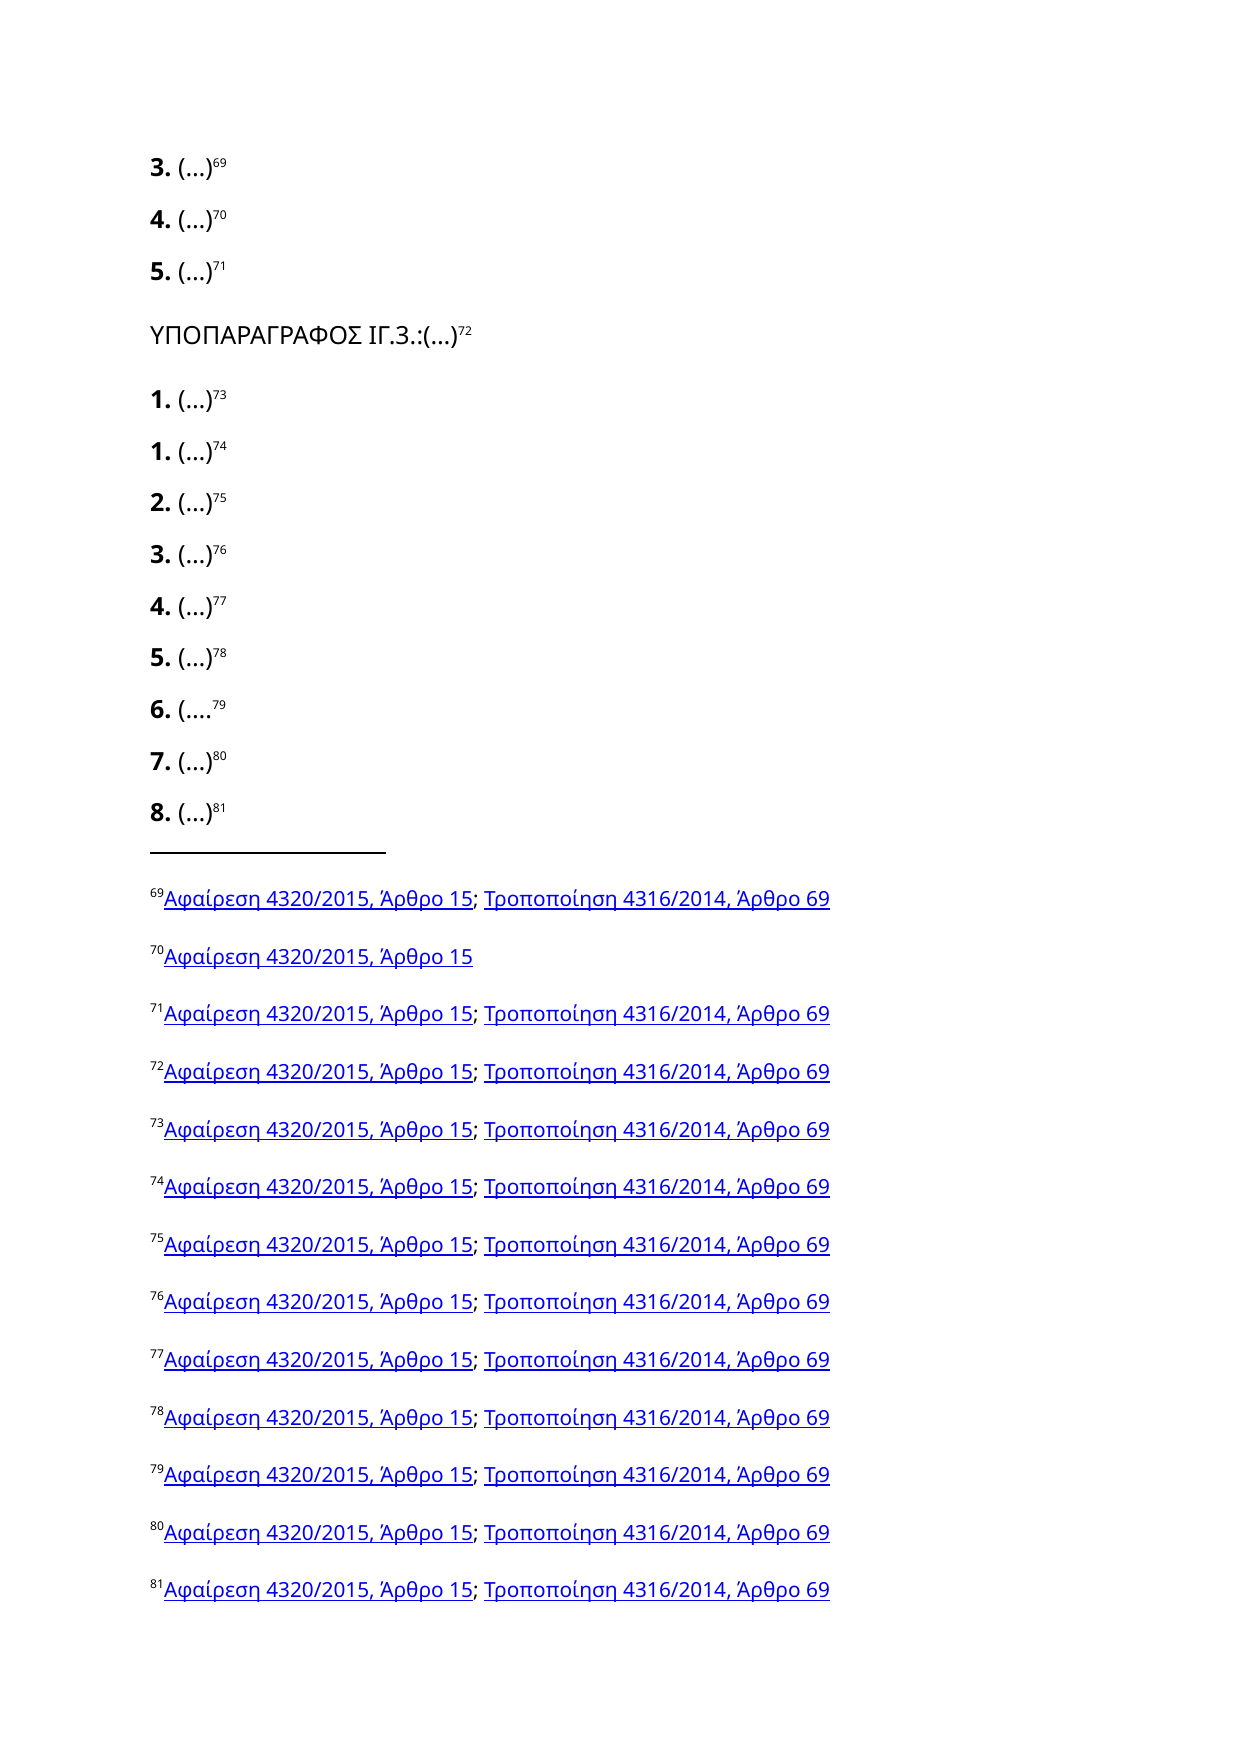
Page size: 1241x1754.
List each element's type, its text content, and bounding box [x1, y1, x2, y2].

text Αφαίρεση 4320/2015, Άρθρο 15; Τροποποίηση 4316/2014, Άρθρο 69 [150, 1057, 1090, 1086]
text 5. (…) [150, 253, 1090, 287]
text Αφαίρεση 4320/2015, Άρθρο 15; Τροποποίηση 4316/2014, Άρθρο 69 [150, 1345, 1090, 1373]
text 8. (…) [150, 795, 1090, 829]
text 1. (…) [150, 382, 1090, 416]
text ΥΠΟΠΑΡΑΓΡΑΦΟΣ ΙΓ.3.:(…) [150, 317, 1090, 352]
text 1. (…) [150, 433, 1090, 467]
text Αφαίρεση 4320/2015, Άρθρο 15; Τροποποίηση 4316/2014, Άρθρο 69 [150, 1172, 1090, 1201]
text Αφαίρεση 4320/2015, Άρθρο 15; Τροποποίηση 4316/2014, Άρθρο 69 [150, 1230, 1090, 1258]
text Αφαίρεση 4320/2015, Άρθρο 15; Τροποποίηση 4316/2014, Άρθρο 69 [150, 1287, 1090, 1316]
text 7. (…) [150, 743, 1090, 777]
text 5. (…) [150, 640, 1090, 674]
text 6. (…. [150, 692, 1090, 726]
text 2. (…) [150, 485, 1090, 519]
text Αφαίρεση 4320/2015, Άρθρο 15; Τροποποίηση 4316/2014, Άρθρο 69 [150, 1576, 1090, 1604]
text Αφαίρεση 4320/2015, Άρθρο 15 [150, 942, 1090, 970]
text 4. (…) [150, 202, 1090, 236]
text Αφαίρεση 4320/2015, Άρθρο 15; Τροποποίηση 4316/2014, Άρθρο 69 [150, 999, 1090, 1028]
text 3. (…) [150, 537, 1090, 571]
text 3. (…) [150, 150, 1090, 184]
text Αφαίρεση 4320/2015, Άρθρο 15; Τροποποίηση 4316/2014, Άρθρο 69 [150, 884, 1090, 913]
text 4. (…) [150, 588, 1090, 622]
text Αφαίρεση 4320/2015, Άρθρο 15; Τροποποίηση 4316/2014, Άρθρο 69 [150, 1460, 1090, 1489]
text Αφαίρεση 4320/2015, Άρθρο 15; Τροποποίηση 4316/2014, Άρθρο 69 [150, 1518, 1090, 1546]
text Αφαίρεση 4320/2015, Άρθρο 15; Τροποποίηση 4316/2014, Άρθρο 69 [150, 1115, 1090, 1143]
text Αφαίρεση 4320/2015, Άρθρο 15; Τροποποίηση 4316/2014, Άρθρο 69 [150, 1403, 1090, 1431]
